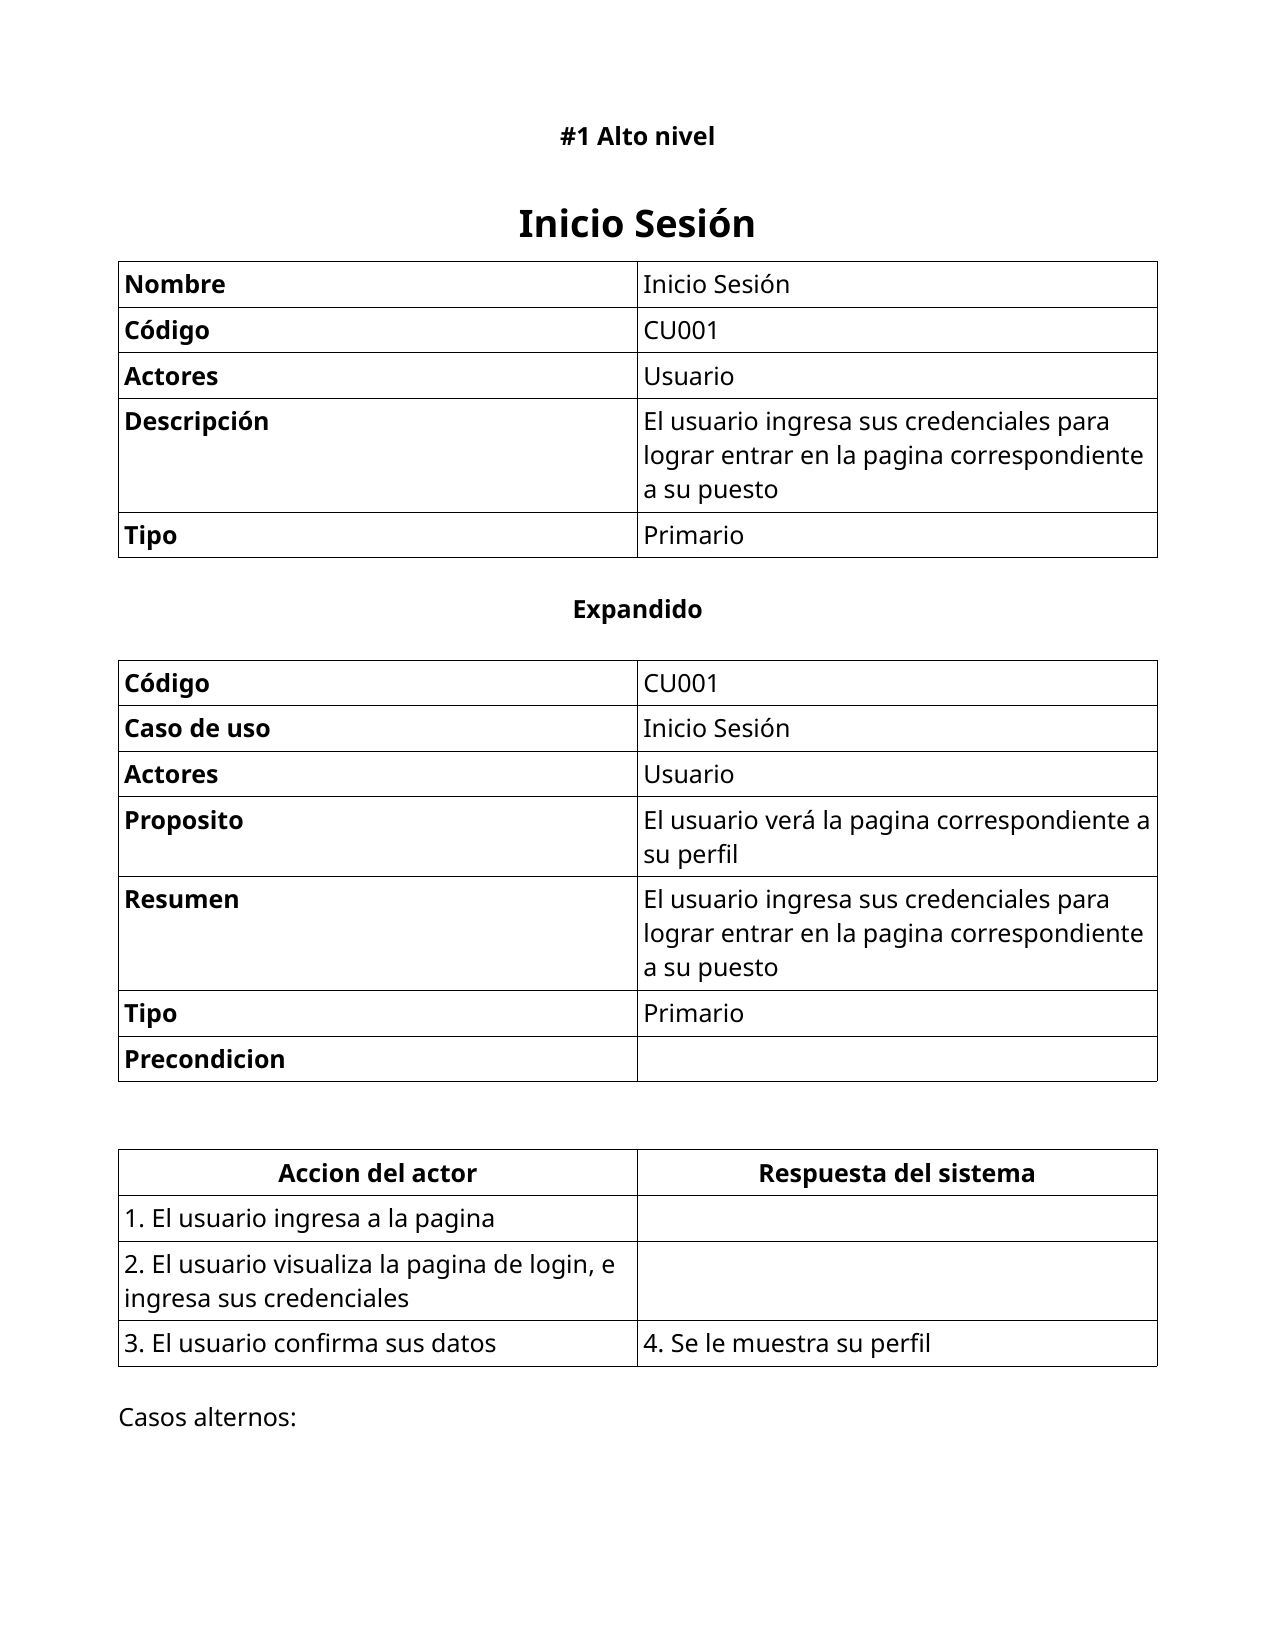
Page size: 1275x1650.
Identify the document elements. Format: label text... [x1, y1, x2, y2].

table_cell [638, 1242, 1157, 1320]
table_cell Primario [638, 991, 1157, 1036]
table_cell El usuario verá la pagina correspondiente a su perfil [638, 797, 1157, 876]
table_cell [638, 1196, 1157, 1241]
table_cell 4. Se le muestra su perfil [638, 1321, 1157, 1366]
table_cell El usuario ingresa sus credenciales para lograr entrar en la pagina correspondiente a su puesto [638, 877, 1157, 990]
table_header Respuesta del sistema [638, 1150, 1157, 1195]
text Expandido [118, 591, 1157, 626]
table_cell Inicio Sesión [638, 706, 1157, 751]
text Casos alternos: [118, 1400, 1157, 1434]
table_cell Código [119, 308, 637, 352]
table_cell Precondicion [119, 1037, 637, 1081]
table_cell El usuario ingresa sus credenciales para lograr entrar en la pagina correspondiente a su puesto [638, 399, 1157, 512]
table_cell 1. El usuario ingresa a la pagina [119, 1196, 637, 1241]
table_cell Actores [119, 353, 637, 398]
table_cell Tipo [119, 991, 637, 1036]
table_header Nombre [119, 262, 637, 307]
table_cell Usuario [638, 353, 1157, 398]
table_cell Usuario [638, 752, 1157, 796]
table_cell Proposito [119, 797, 637, 876]
table_cell Resumen [119, 877, 637, 990]
table_header Inicio Sesión [638, 262, 1157, 307]
text #1 Alto nivel [118, 118, 1157, 152]
table_header Código [119, 661, 637, 705]
table_cell Tipo [119, 513, 637, 557]
table_cell 2. El usuario visualiza la pagina de login, e ingresa sus credenciales [119, 1242, 637, 1320]
table_cell Descripción [119, 399, 637, 512]
table_cell [638, 1037, 1157, 1081]
table_cell Caso de uso [119, 706, 637, 751]
table_header CU001 [638, 661, 1157, 705]
subtitle Inicio Sesión [118, 197, 1157, 248]
table_cell CU001 [638, 308, 1157, 352]
table_cell Actores [119, 752, 637, 796]
table_cell Primario [638, 513, 1157, 557]
table_cell 3. El usuario confirma sus datos [119, 1321, 637, 1366]
table_header Accion del actor [119, 1150, 637, 1195]
